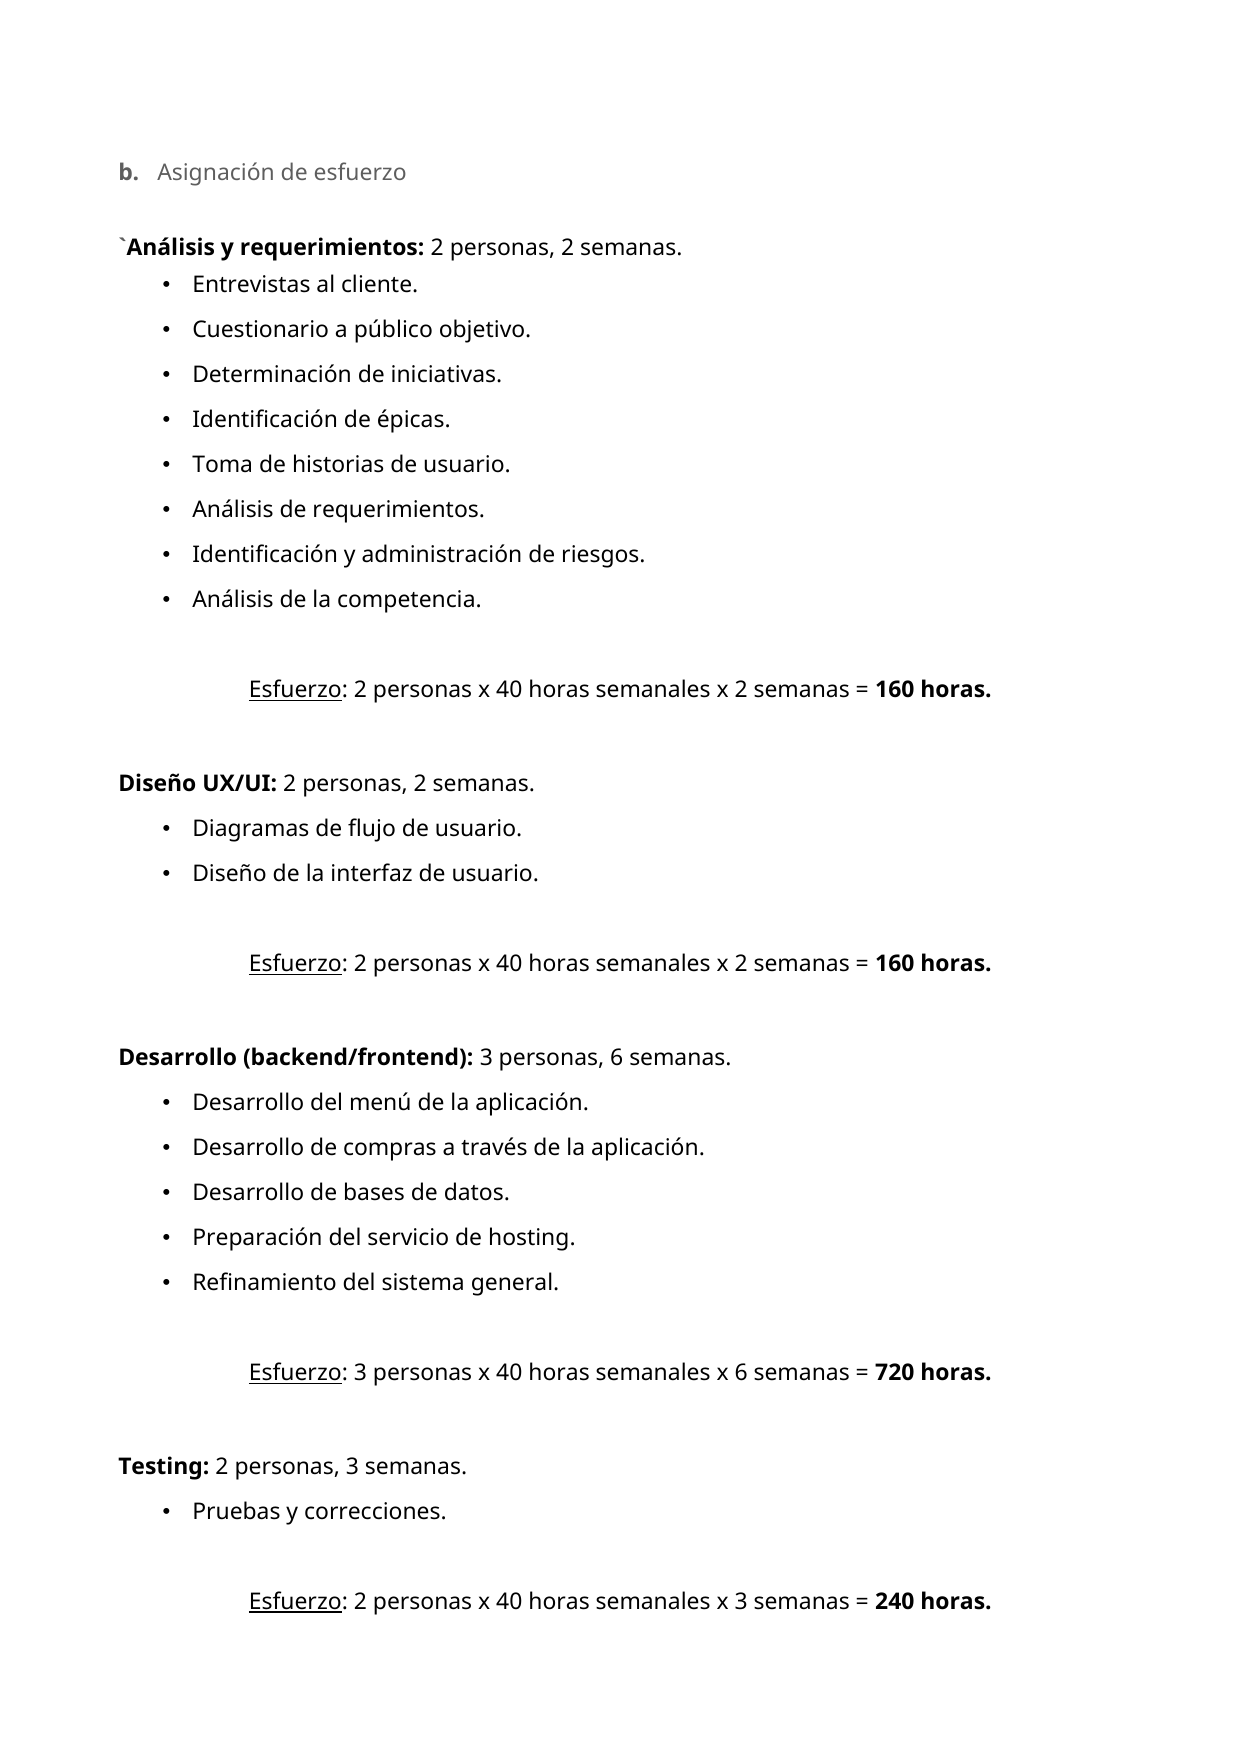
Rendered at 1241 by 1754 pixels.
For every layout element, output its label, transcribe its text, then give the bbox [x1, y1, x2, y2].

list Desarrollo de bases de datos. [162, 1176, 1122, 1207]
text Diseño UX/UI: 2 personas, 2 semanas. [118, 767, 1122, 798]
list Desarrollo del menú de la aplicación. [162, 1086, 1122, 1117]
list Desarrollo de compras a través de la aplicación. [162, 1131, 1122, 1162]
text Esfuerzo: 3 personas x 40 horas semanales x 6 semanas = 720 horas. [118, 1356, 1122, 1387]
text Testing: 2 personas, 3 semanas. [118, 1450, 1122, 1481]
text b. Asignación de esfuerzo `Análisis y requerimientos: 2 personas, 2 semanas. [118, 156, 1122, 262]
list Diagramas de flujo de usuario. [162, 812, 1122, 843]
list Determinación de iniciativas. [162, 358, 1122, 389]
list Preparación del servicio de hosting. [162, 1221, 1122, 1252]
list Pruebas y correcciones. [162, 1495, 1122, 1526]
list Refinamiento del sistema general. [162, 1266, 1122, 1297]
list Cuestionario a público objetivo. [162, 313, 1122, 344]
text Esfuerzo: 2 personas x 40 horas semanales x 2 semanas = 160 horas. [118, 947, 1122, 978]
list Análisis de requerimientos. [162, 493, 1122, 524]
list Diseño de la interfaz de usuario. [162, 857, 1122, 888]
list Identificación de épicas. [162, 403, 1122, 434]
list Análisis de la competencia. [162, 583, 1122, 614]
list Entrevistas al cliente. [162, 268, 1122, 299]
list Toma de historias de usuario. [162, 448, 1122, 479]
text Esfuerzo: 2 personas x 40 horas semanales x 3 semanas = 240 horas. [118, 1585, 1122, 1616]
text Desarrollo (backend/frontend): 3 personas, 6 semanas. [118, 1041, 1122, 1072]
text Esfuerzo: 2 personas x 40 horas semanales x 2 semanas = 160 horas. [118, 673, 1122, 704]
list Identificación y administración de riesgos. [162, 538, 1122, 569]
